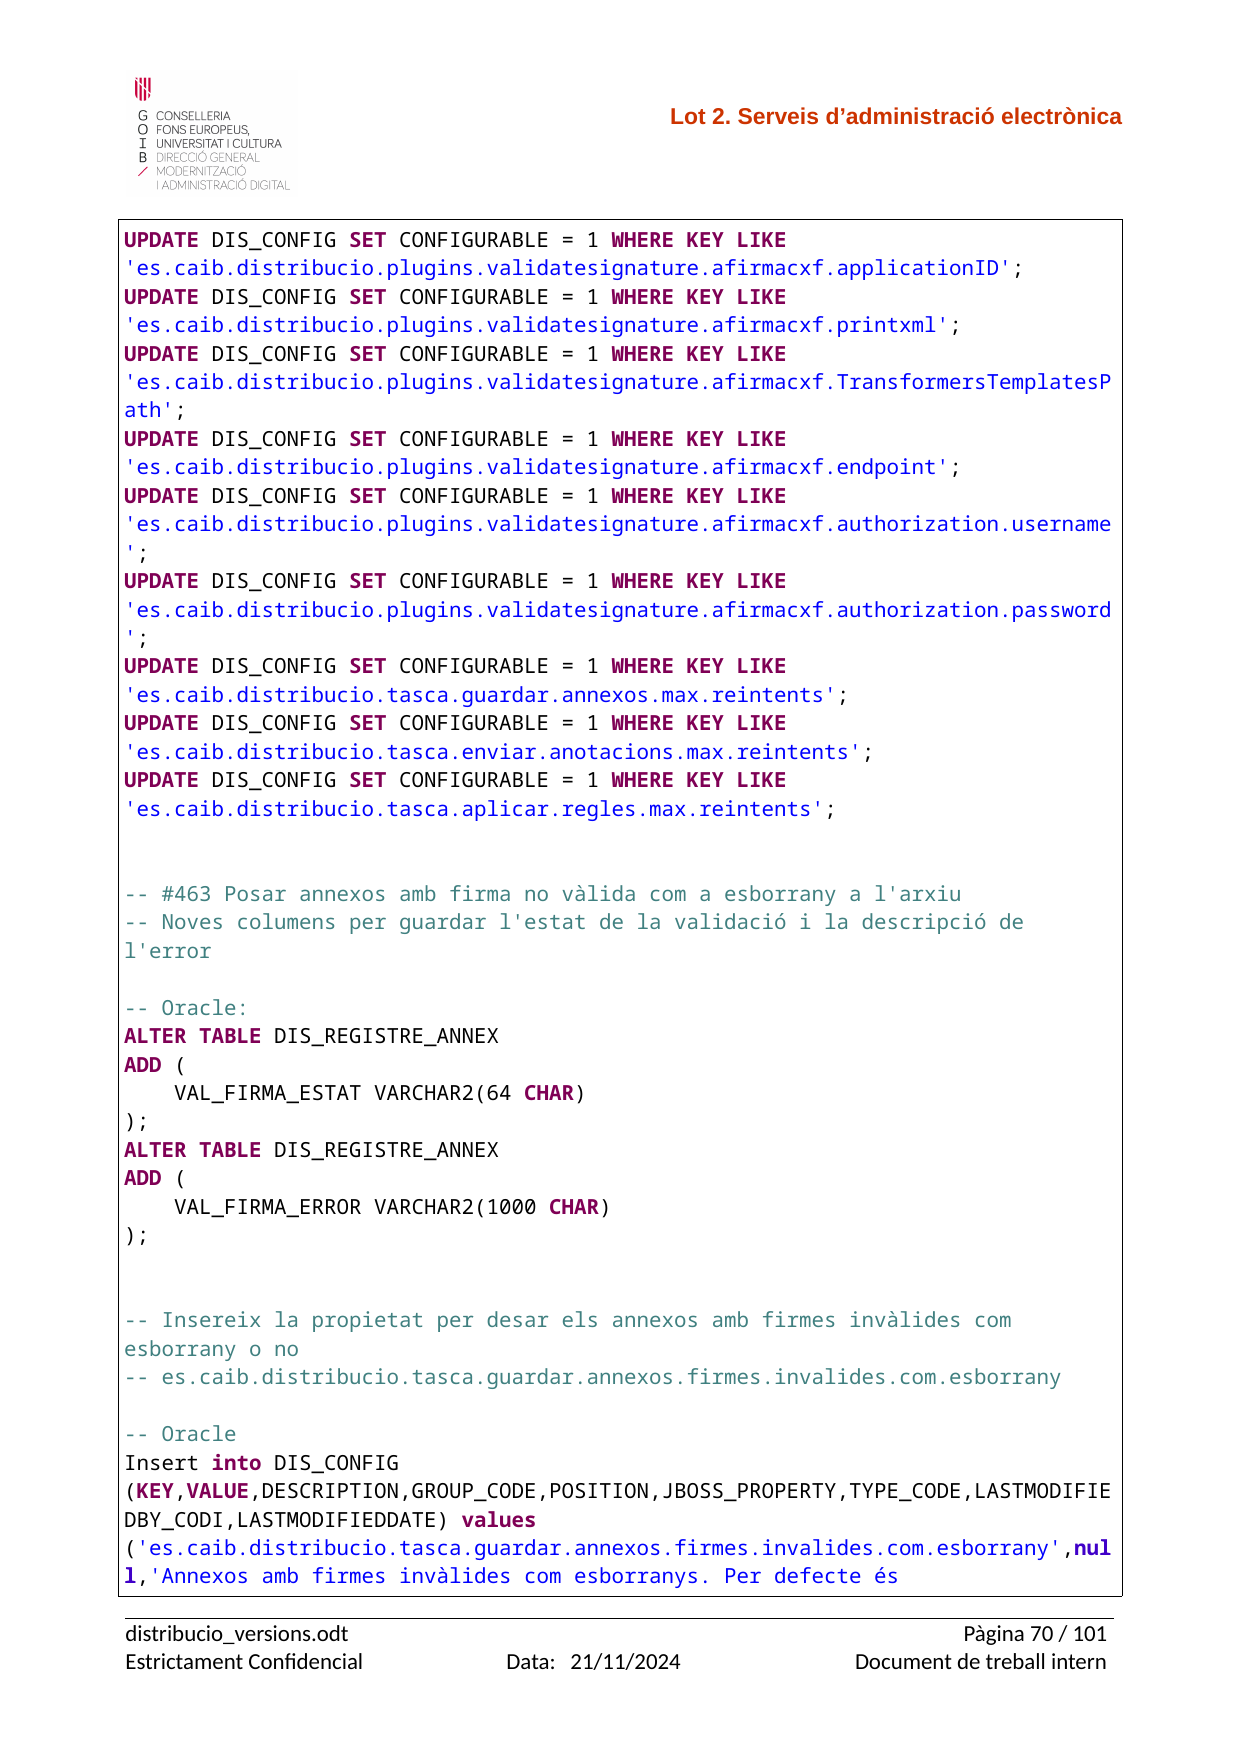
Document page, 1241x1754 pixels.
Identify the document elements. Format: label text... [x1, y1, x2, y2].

picture [126, 70, 299, 197]
table_header UPDATE DIS_CONFIG SET CONFIGURABLE = 1 WHERE KEY LIKE 'es.caib.distribucio.plugins.validatesignature.afirmacxf.applicationID'; UPDATE DIS_CONFIG SET CONFIGURABLE = 1 WHERE KEY LIKE 'es.caib.distribucio.plugins.validatesignature.afirmacxf.printxml'; UPDATE DIS_CONFIG SET CONFIGURABLE = 1 WHERE KEY LIKE 'es.caib.distribucio.plugins.validatesignature.afirmacxf.TransformersTemplatesPath'; UPDATE DIS_CONFIG SET CONFIGURABLE = 1 WHERE KEY LIKE 'es.caib.distribucio.plugins.validatesignature.afirmacxf.endpoint'; UPDATE DIS_CONFIG SET CONFIGURABLE = 1 WHERE KEY LIKE 'es.caib.distribucio.plugins.validatesignature.afirmacxf.authorization.username'; UPDATE DIS_CONFIG SET CONFIGURABLE = 1 WHERE KEY LIKE 'es.caib.distribucio.plugins.validatesignature.afirmacxf.authorization.password'; UPDATE DIS_CONFIG SET CONFIGURABLE = 1 WHERE KEY LIKE 'es.caib.distribucio.tasca.guardar.annexos.max.reintents'; UPDATE DIS_CONFIG SET CONFIGURABLE = 1 WHERE KEY LIKE 'es.caib.distribucio.tasca.enviar.anotacions.max.reintents'; UPDATE DIS_CONFIG SET CONFIGURABLE = 1 WHERE KEY LIKE 'es.caib.distribucio.tasca.aplicar.regles.max.reintents'; -- #463 Posar annexos amb firma no vàlida com a esborrany a l'arxiu -- Noves columens per guardar l'estat de la validació i la descripció de l'error -- Oracle: ALTER TABLE DIS_REGISTRE_ANNEX ADD ( VAL_FIRMA_ESTAT VARCHAR2(64 CHAR) ); ALTER TABLE DIS_REGISTRE_ANNEX ADD ( VAL_FIRMA_ERROR VARCHAR2(1000 CHAR) ); -- Insereix la propietat per desar els annexos amb firmes invàlides com esborrany o no -- es.caib.distribucio.tasca.guardar.annexos.firmes.invalides.com.esborrany -- Oracle Insert into DIS_CONFIG (KEY,VALUE,DESCRIPTION,GROUP_CODE,POSITION,JBOSS_PROPERTY,TYPE_CODE,LASTMODIFIEDBY_CODI,LASTMODIFIEDDATE) values ('es.caib.distribucio.tasca.guardar.annexos.firmes.invalides.com.esborrany',null,'Annexos amb firmes invàlides com esborranys. Per defecte és [119, 220, 1122, 1596]
